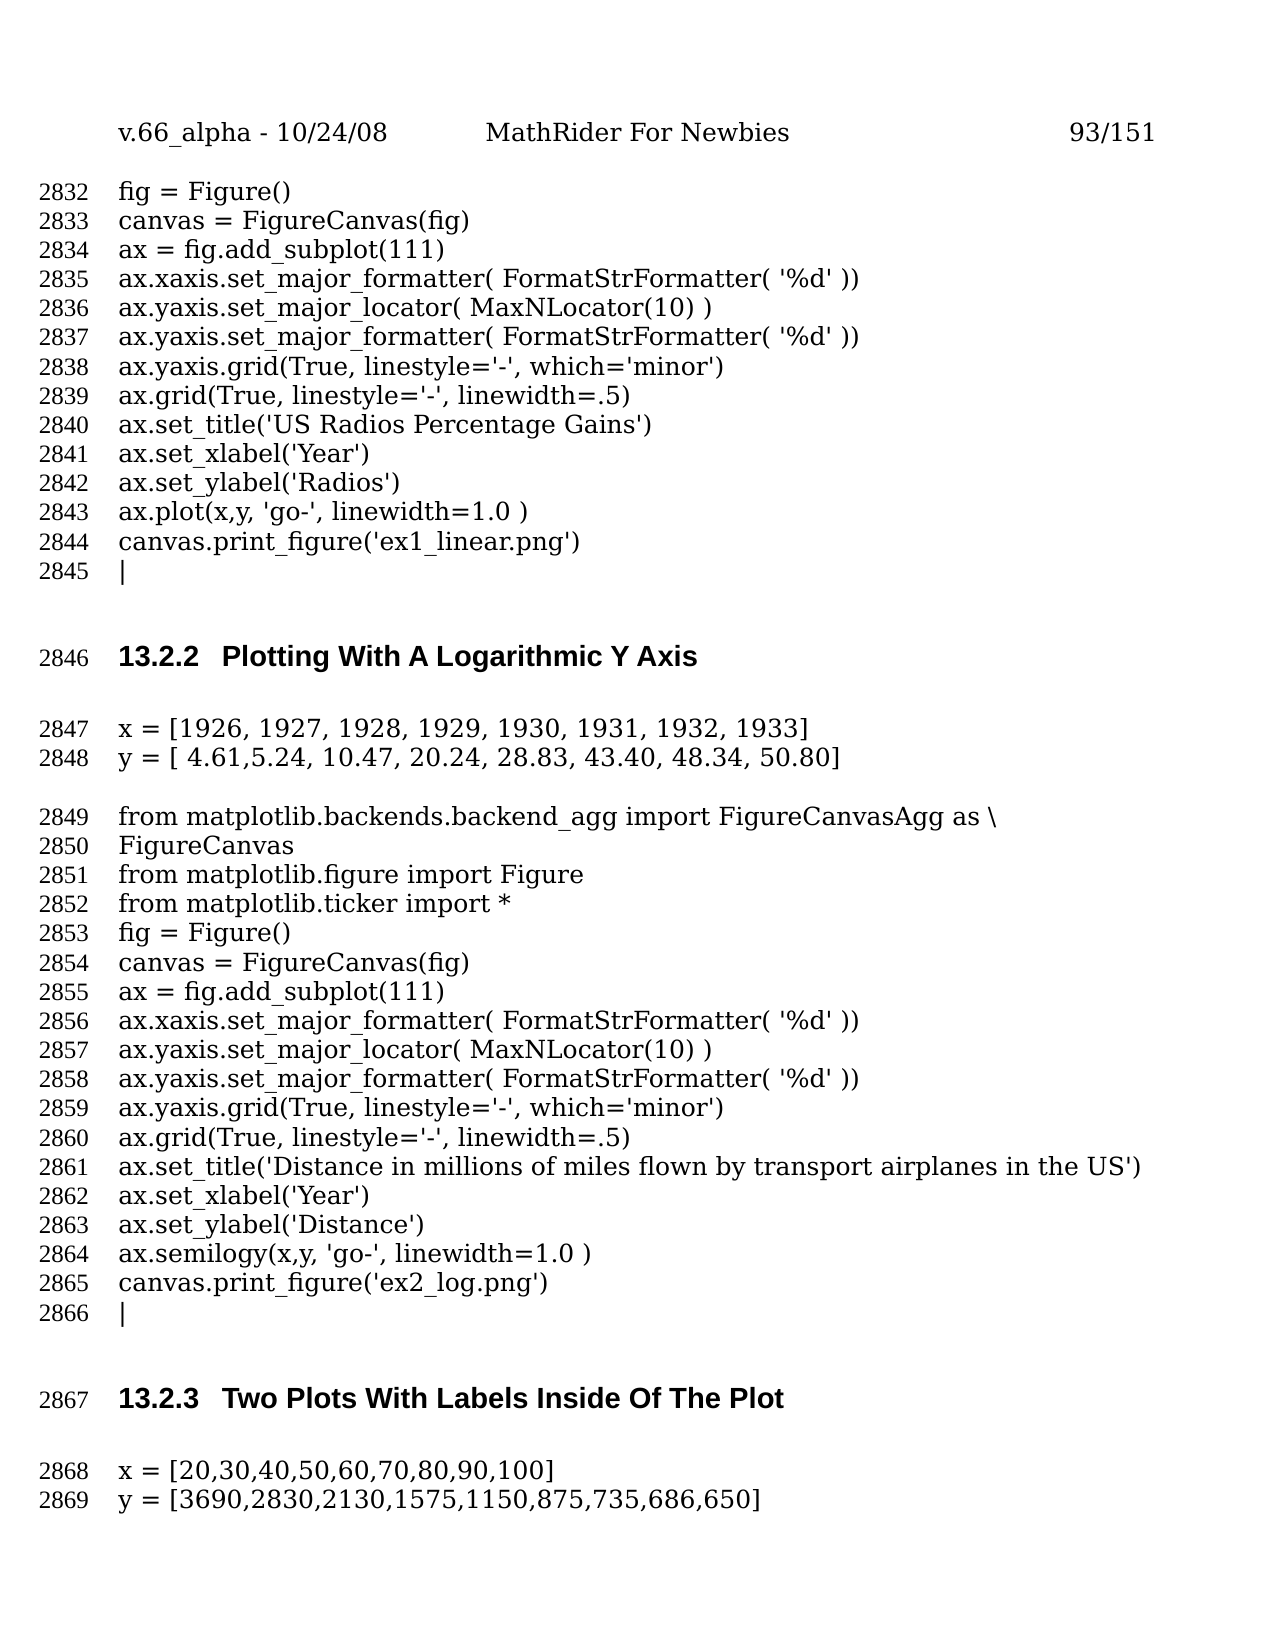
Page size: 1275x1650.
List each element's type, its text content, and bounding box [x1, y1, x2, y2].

text y = [3690,2830,2130,1575,1150,875,735,686,650] [118, 1486, 1157, 1515]
text ax.set_title('Distance in millions of miles flown by transport airplanes in the US') [118, 1152, 1157, 1181]
text | [118, 1298, 1157, 1327]
subtitle Plotting With A Logarithmic Y Axis [118, 639, 1157, 673]
text | [118, 556, 1157, 585]
text ax.yaxis.grid(True, linestyle='-', which='minor') [118, 1094, 1157, 1123]
text canvas.print_figure('ex2_log.png') [118, 1269, 1157, 1298]
text ax.xaxis.set_major_formatter( FormatStrFormatter( '%d' )) [118, 1006, 1157, 1035]
text ax.yaxis.grid(True, linestyle='-', which='minor') [118, 352, 1157, 381]
text ax.yaxis.set_major_locator( MaxNLocator(10) ) [118, 293, 1157, 323]
text ax.xaxis.set_major_formatter( FormatStrFormatter( '%d' )) [118, 264, 1157, 293]
text x = [1926, 1927, 1928, 1929, 1930, 1931, 1932, 1933] [118, 714, 1157, 744]
text ax.yaxis.set_major_locator( MaxNLocator(10) ) [118, 1035, 1157, 1064]
text ax.semilogy(x,y, 'go-', linewidth=1.0 ) [118, 1239, 1157, 1269]
text ax.set_xlabel('Year') [118, 439, 1157, 468]
text from matplotlib.ticker import * [118, 889, 1157, 919]
text canvas = FigureCanvas(fig) [118, 206, 1157, 235]
text ax.yaxis.set_major_formatter( FormatStrFormatter( '%d' )) [118, 323, 1157, 352]
text ax.set_title('US Radios Percentage Gains') [118, 410, 1157, 439]
text ax.plot(x,y, 'go-', linewidth=1.0 ) [118, 498, 1157, 527]
text fig = Figure() [118, 177, 1157, 206]
text from matplotlib.figure import Figure [118, 860, 1157, 889]
text ax.set_ylabel('Distance') [118, 1210, 1157, 1239]
text ax.set_ylabel('Radios') [118, 468, 1157, 498]
text ax.grid(True, linestyle='-', linewidth=.5) [118, 381, 1157, 410]
text ax.set_xlabel('Year') [118, 1181, 1157, 1210]
text canvas.print_figure('ex1_linear.png') [118, 527, 1157, 556]
text ax = fig.add_subplot(111) [118, 235, 1157, 264]
text y = [ 4.61,5.24, 10.47, 20.24, 28.83, 43.40, 48.34, 50.80] [118, 744, 1157, 773]
text ax.grid(True, linestyle='-', linewidth=.5) [118, 1123, 1157, 1152]
text from matplotlib.backends.backend_agg import FigureCanvasAgg as \ FigureCanvas [118, 802, 1157, 860]
text canvas = FigureCanvas(fig) [118, 948, 1157, 977]
text ax = fig.add_subplot(111) [118, 977, 1157, 1006]
text fig = Figure() [118, 919, 1157, 948]
text ax.yaxis.set_major_formatter( FormatStrFormatter( '%d' )) [118, 1064, 1157, 1094]
subtitle Two Plots With Labels Inside Of The Plot [118, 1381, 1157, 1415]
text x = [20,30,40,50,60,70,80,90,100] [118, 1456, 1157, 1486]
